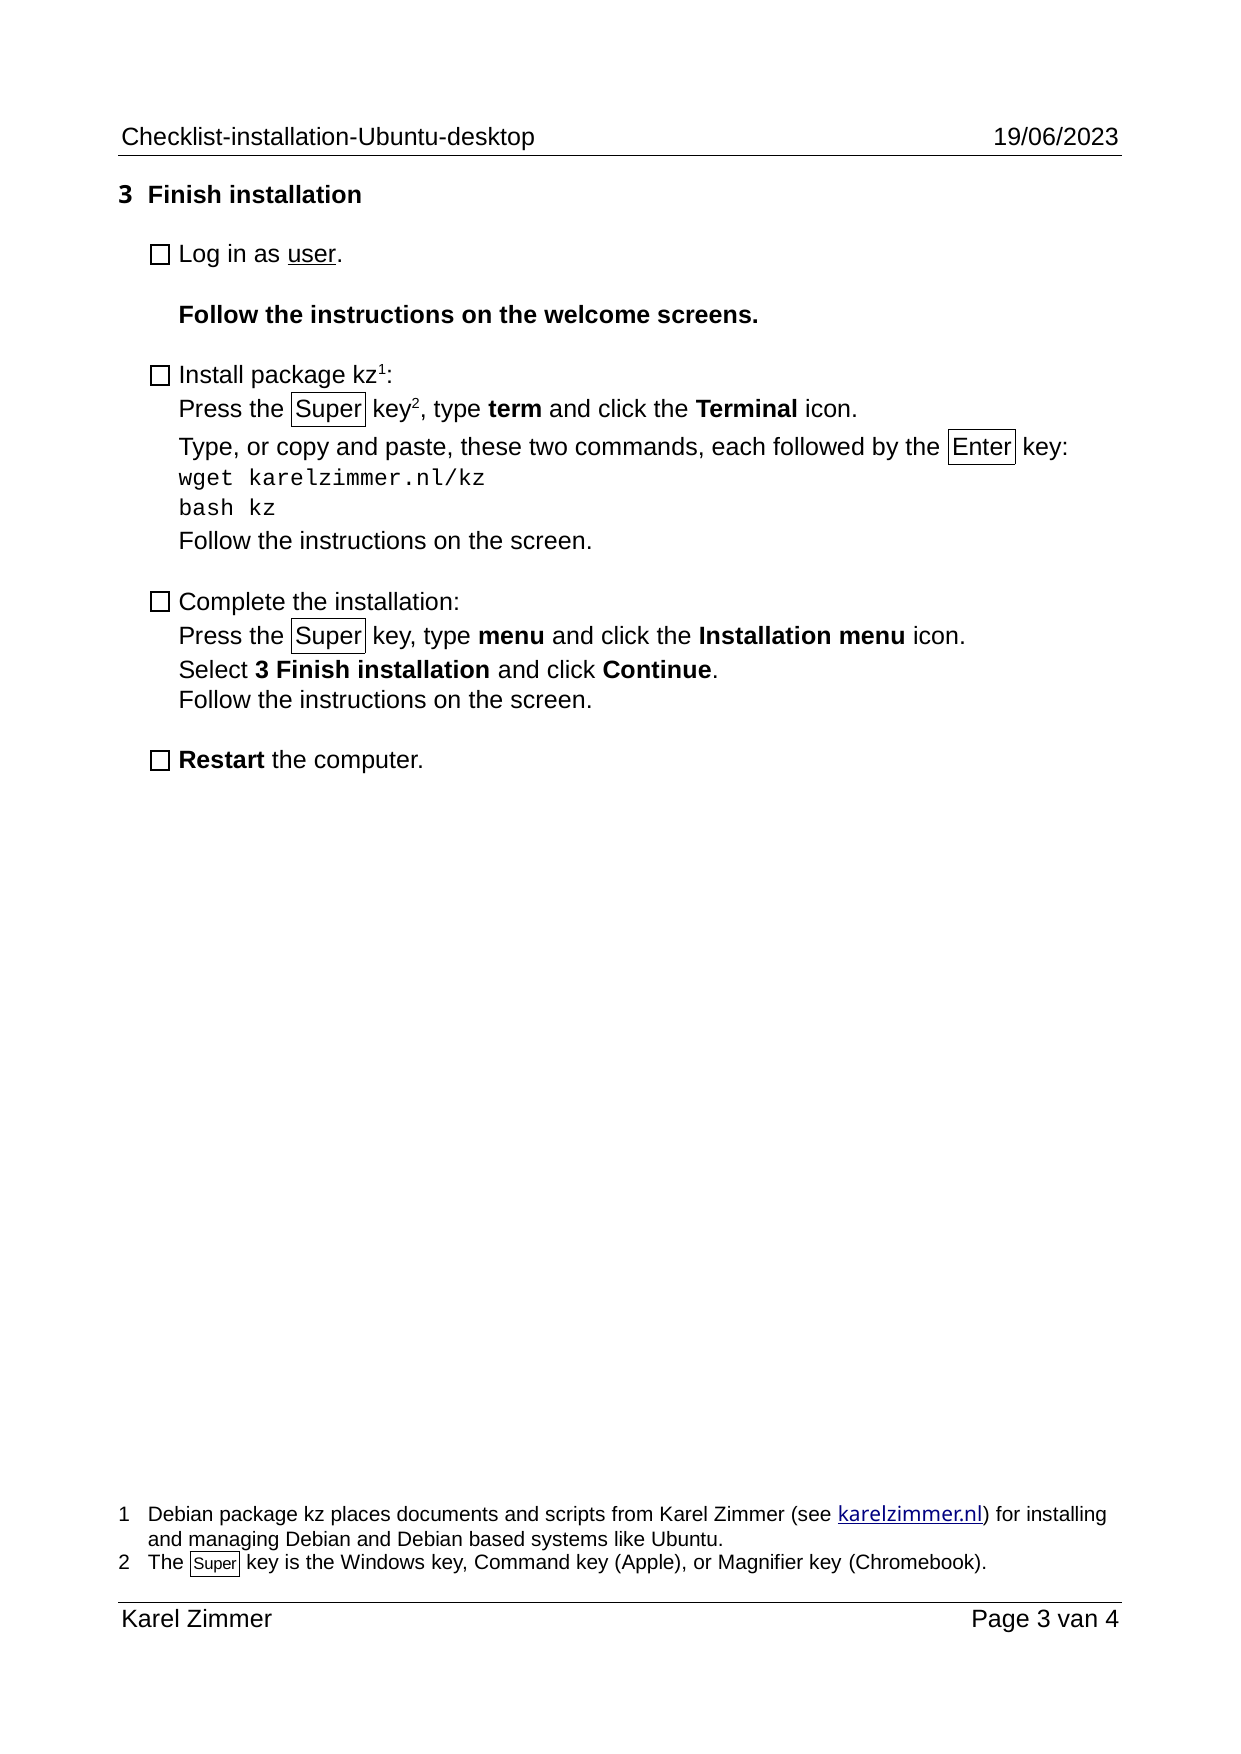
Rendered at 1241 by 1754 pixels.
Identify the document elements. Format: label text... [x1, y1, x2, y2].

table_cell [141, 654, 177, 685]
table_cell [177, 269, 1121, 300]
table_cell Press the Super key, type term and click the Terminal icon. [177, 391, 1121, 428]
table_cell [141, 685, 177, 715]
table_cell [141, 330, 177, 360]
table_cell [141, 556, 177, 587]
table_cell [141, 300, 177, 330]
table_cell Follow the instructions on the screen. [177, 526, 1121, 556]
table_cell Complete the installation: [177, 587, 1121, 617]
table_cell [141, 496, 177, 526]
table_header [141, 239, 177, 269]
table_cell Restart the computer. [177, 745, 1121, 776]
table_cell [141, 360, 177, 391]
table_cell Press the Super key, type menu and click the Installation menu icon. [177, 617, 1121, 654]
table_cell [177, 715, 1121, 745]
table_cell wget karelzimmer.nl/kz [177, 465, 1121, 496]
table_cell [141, 465, 177, 496]
table_cell [141, 617, 177, 654]
table_cell Select 3 Finish installation and click Continue. [177, 654, 1121, 685]
table_cell [141, 269, 177, 300]
table_cell Type, or copy and paste, these two commands, each followed by the Enter key: [177, 428, 1121, 465]
table_header Log in as USER. [177, 239, 1121, 269]
table_cell bash kz [177, 496, 1121, 526]
table_cell Follow the instructions on the screen. [177, 685, 1121, 715]
list Finish installation [118, 177, 1122, 211]
table_cell [141, 391, 177, 428]
table_cell [177, 330, 1121, 360]
table_cell [141, 526, 177, 556]
table_cell [141, 587, 177, 617]
table_cell [141, 745, 177, 776]
table_cell [141, 428, 177, 465]
table_cell [177, 556, 1121, 587]
table_cell [141, 715, 177, 745]
table_cell Install package kz: [177, 360, 1121, 391]
table_cell Follow the instructions on the welcome screens. [177, 300, 1121, 330]
